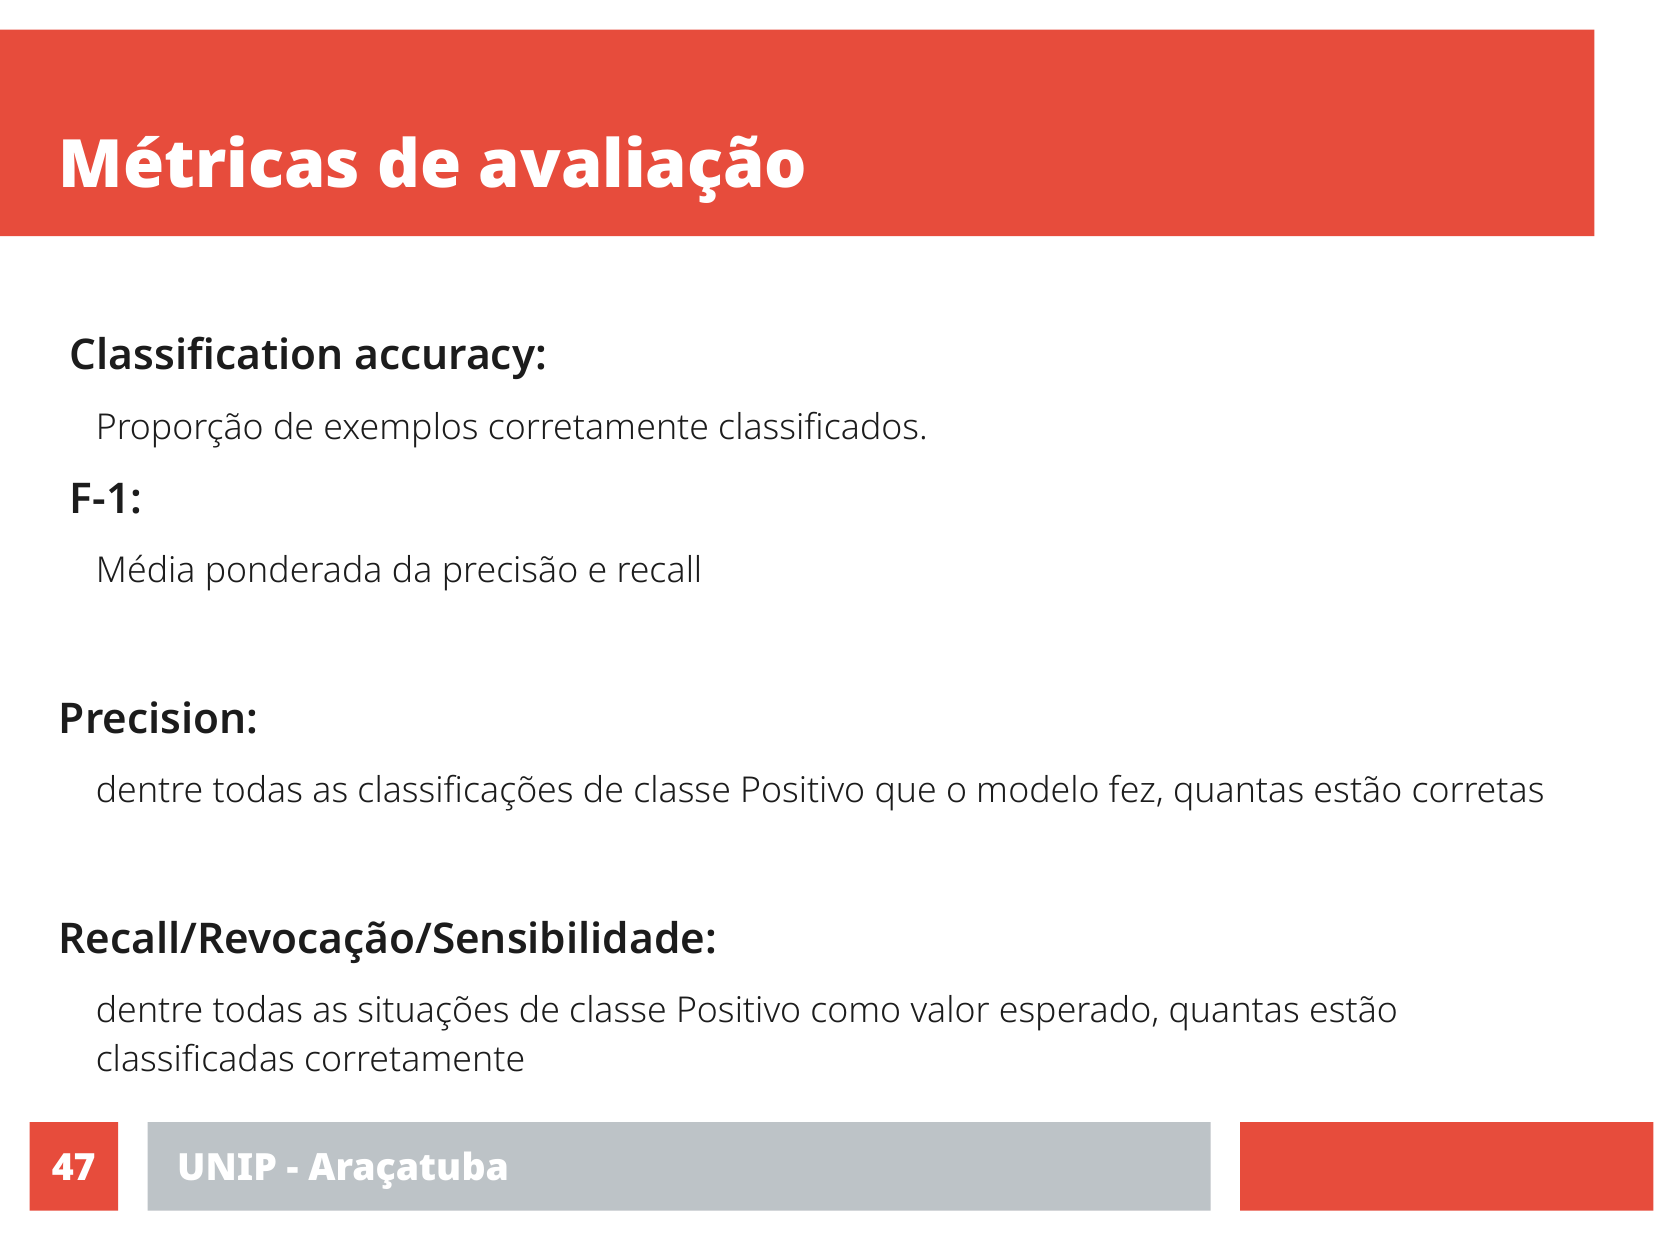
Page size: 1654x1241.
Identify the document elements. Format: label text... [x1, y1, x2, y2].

title Métricas de avaliação [59, 59, 1595, 207]
list Classification accuracy: Proporção de exemplos corretamente classificados. F-1: Média ponderada da precisão e recall Precision: dentre todas as classificações de classe Positivo que o modelo fez, quantas estão corretas Recall/Revocação/Sensibilidade: dentre todas as situações de classe Positivo como valor esperado, quantas estão classificadas corretamente [59, 324, 1565, 1093]
